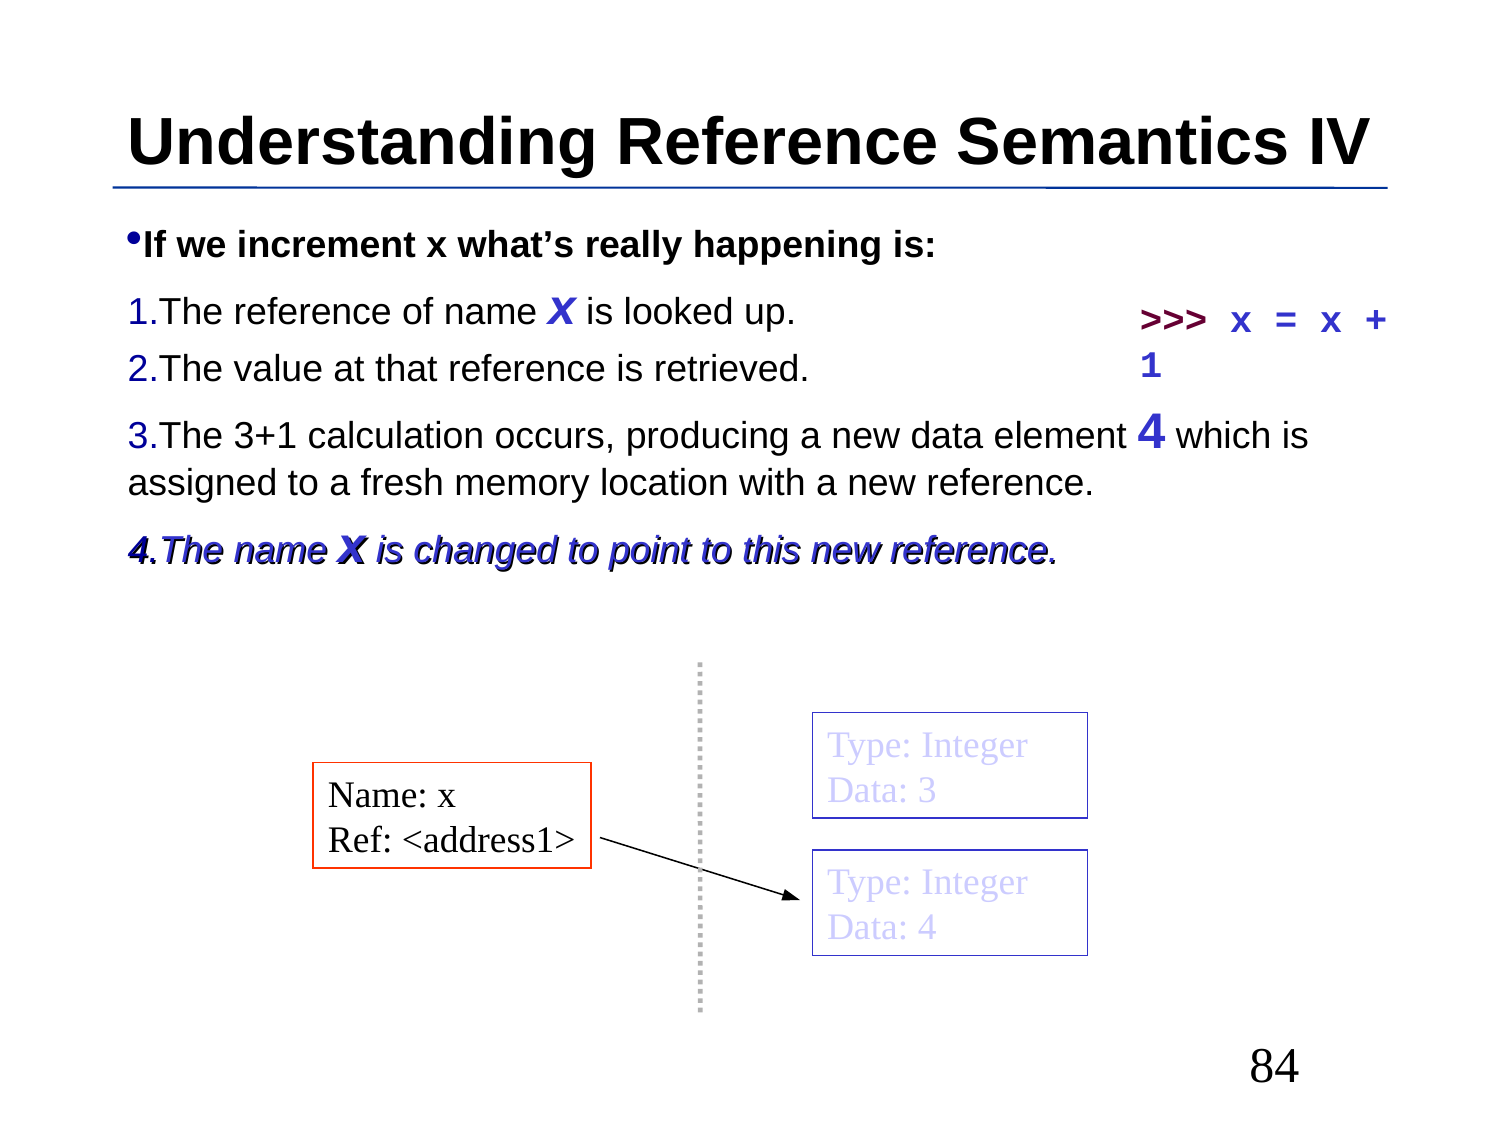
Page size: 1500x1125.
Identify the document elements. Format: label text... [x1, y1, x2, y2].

text_box Type: Integer Data: 3 [812, 712, 1088, 818]
text_box Name: x Ref: <address1> [313, 762, 591, 868]
list If we increment x what’s really happening is: The reference of name x is looked up. The value at that reference is retrieved. The 3+1 calculation occurs, producing a new data element 4 which is assigned to a fresh memory location with a new reference. The name x is changed to point to this new reference. [112, 212, 1388, 1026]
title Understanding Reference Semantics IV [112, 49, 1411, 225]
text_box >>> x = x + 1 [975, 287, 1438, 462]
text_box [1074, 1026, 1387, 1125]
text_box Type: Integer Data: 4 [812, 849, 1088, 956]
